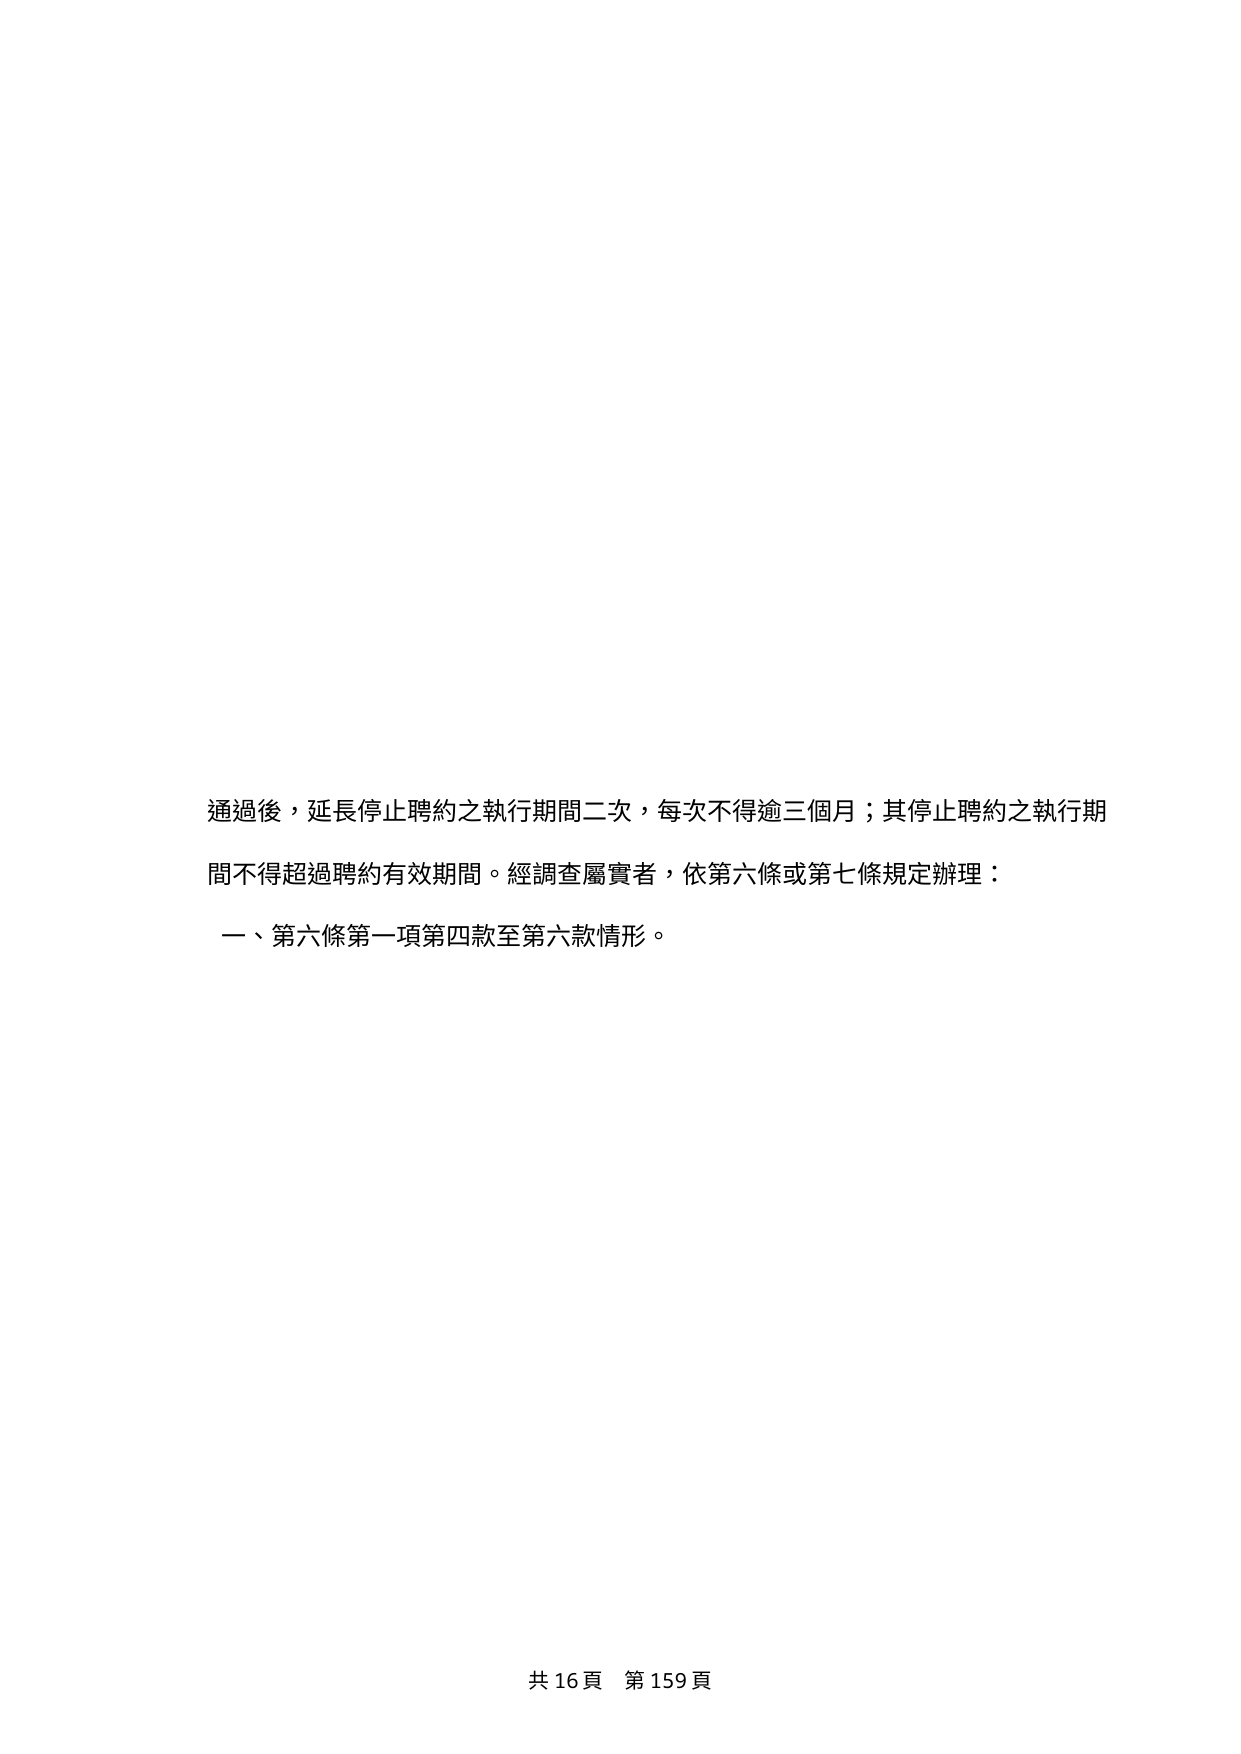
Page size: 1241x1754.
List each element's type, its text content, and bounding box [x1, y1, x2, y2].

text 一、第六條第一項第四款至第六款情形。 [207, 893, 1122, 956]
text 通過後，延長停止聘約之執行期間二次，每次不得逾三個月；其停止聘約之執行期間不得超過聘約有效期間。經調查屬實者，依第六條或第七條規定辦理： [118, 768, 1122, 893]
